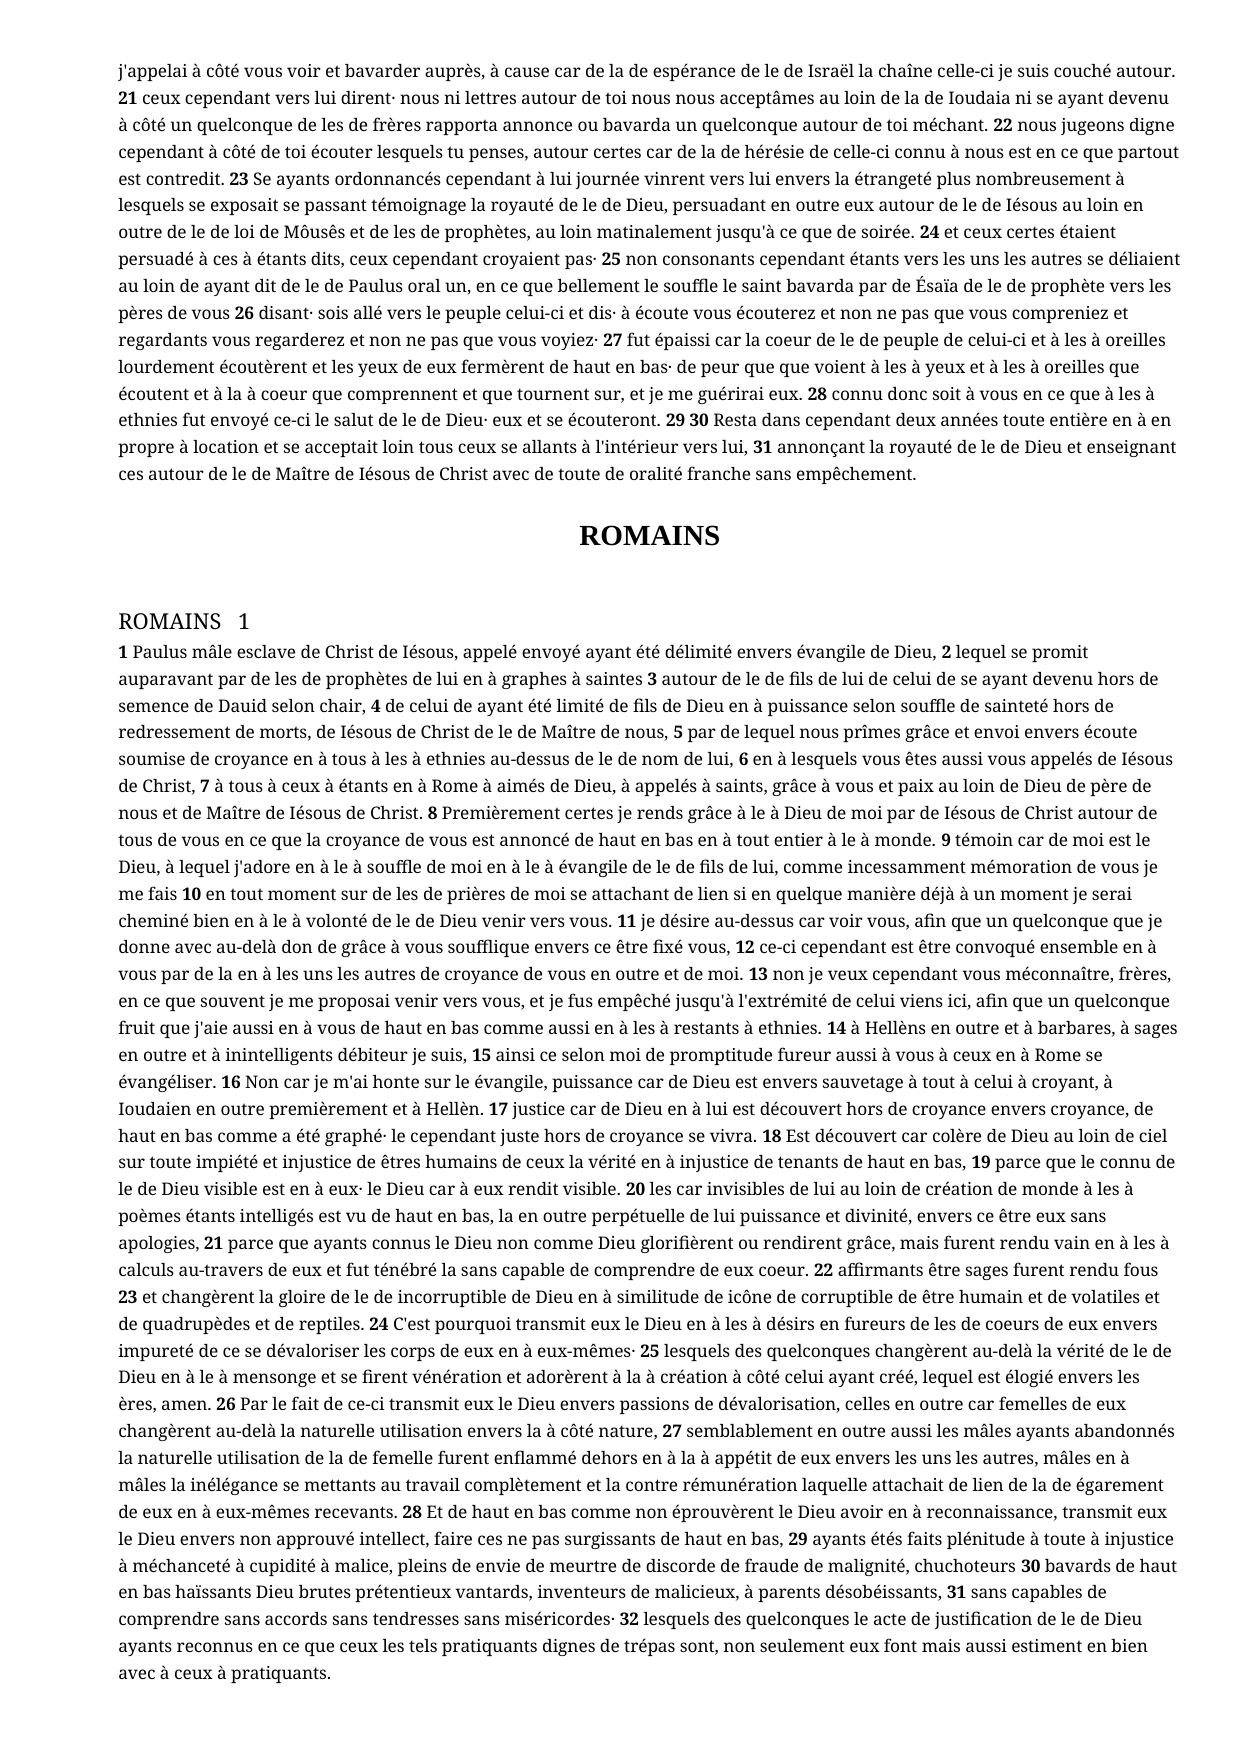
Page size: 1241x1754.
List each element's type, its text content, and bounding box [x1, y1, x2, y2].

text 1 Paulus mâle esclave de Christ de Iésous, appelé envoyé ayant été délimité envers évangile de Dieu, 2 lequel se promit auparavant par de les de prophètes de lui en à graphes à saintes 3 autour de le de fils de lui de celui de se ayant devenu hors de semence de Dauid selon chair, 4 de celui de ayant été limité de fils de Dieu en à puissance selon souffle de sainteté hors de redressement de morts, de Iésous de Christ de le de Maître de nous, 5 par de lequel nous prîmes grâce et envoi envers écoute soumise de croyance en à tous à les à ethnies au-dessus de le de nom de lui, 6 en à lesquels vous êtes aussi vous appelés de Iésous de Christ, 7 à tous à ceux à étants en à Rome à aimés de Dieu, à appelés à saints, grâce à vous et paix au loin de Dieu de père de nous et de Maître de Iésous de Christ. 8 Premièrement certes je rends grâce à le à Dieu de moi par de Iésous de Christ autour de tous de vous en ce que la croyance de vous est annoncé de haut en bas en à tout entier à le à monde. 9 témoin car de moi est le Dieu, à lequel j'adore en à le à souffle de moi en à le à évangile de le de fils de lui, comme incessamment mémoration de vous je me fais 10 en tout moment sur de les de prières de moi se attachant de lien si en quelque manière déjà à un moment je serai cheminé bien en à le à volonté de le de Dieu venir vers vous. 11 je désire au-dessus car voir vous, afin que un quelconque que je donne avec au-delà don de grâce à vous soufflique envers ce être fixé vous, 12 ce-ci cependant est être convoqué ensemble en à vous par de la en à les uns les autres de croyance de vous en outre et de moi. 13 non je veux cependant vous méconnaître, frères, en ce que souvent je me proposai venir vers vous, et je fus empêché jusqu'à l'extrémité de celui viens ici, afin que un quelconque fruit que j'aie aussi en à vous de haut en bas comme aussi en à les à restants à ethnies. 14 à Hellèns en outre et à barbares, à sages en outre et à inintelligents débiteur je suis, 15 ainsi ce selon moi de promptitude fureur aussi à vous à ceux en à Rome se évangéliser. 16 Non car je m'ai honte sur le évangile, puissance car de Dieu est envers sauvetage à tout à celui à croyant, à Ioudaien en outre premièrement et à Hellèn. 17 justice car de Dieu en à lui est découvert hors de croyance envers croyance, de haut en bas comme a été graphé· le cependant juste hors de croyance se vivra. 18 Est découvert car colère de Dieu au loin de ciel sur toute impiété et injustice de êtres humains de ceux la vérité en à injustice de tenants de haut en bas, 19 parce que le connu de le de Dieu visible est en à eux· le Dieu car à eux rendit visible. 20 les car invisibles de lui au loin de création de monde à les à poèmes étants intelligés est vu de haut en bas, la en outre perpétuelle de lui puissance et divinité, envers ce être eux sans apologies, 21 parce que ayants connus le Dieu non comme Dieu glorifièrent ou rendirent grâce, mais furent rendu vain en à les à calculs au-travers de eux et fut ténébré la sans capable de comprendre de eux coeur. 22 affirmants être sages furent rendu fous 23 et changèrent la gloire de le de incorruptible de Dieu en à similitude de icône de corruptible de être humain et de volatiles et de quadrupèdes et de reptiles. 24 C'est pourquoi transmit eux le Dieu en à les à désirs en fureurs de les de coeurs de eux envers impureté de ce se dévaloriser les corps de eux en à eux-mêmes· 25 lesquels des quelconques changèrent au-delà la vérité de le de Dieu en à le à mensonge et se firent vénération et adorèrent à la à création à côté celui ayant créé, lequel est élogié envers les ères, amen. 26 Par le fait de ce-ci transmit eux le Dieu envers passions de dévalorisation, celles en outre car femelles de eux changèrent au-delà la naturelle utilisation envers la à côté nature, 27 semblablement en outre aussi les mâles ayants abandonnés la naturelle utilisation de la de femelle furent enflammé dehors en à la à appétit de eux envers les uns les autres, mâles en à mâles la inélégance se mettants au travail complètement et la contre rémunération laquelle attachait de lien de la de égarement de eux en à eux-mêmes recevants. 28 Et de haut en bas comme non éprouvèrent le Dieu avoir en à reconnaissance, transmit eux le Dieu envers non approuvé intellect, faire ces ne pas surgissants de haut en bas, 29 ayants étés faits plénitude à toute à injustice à méchanceté à cupidité à malice, pleins de envie de meurtre de discorde de fraude de malignité, chuchoteurs 30 bavards de haut en bas haïssants Dieu brutes prétentieux vantards, inventeurs de malicieux, à parents désobéissants, 31 sans capables de comprendre sans accords sans tendresses sans miséricordes· 32 lesquels des quelconques le acte de justification de le de Dieu ayants reconnus en ce que ceux les tels pratiquants dignes de trépas sont, non seulement eux font mais aussi estiment en bien avec à ceux à pratiquants. [118, 640, 1181, 1684]
text ROMAINS 1 [118, 606, 1181, 636]
subtitle ROMAINS [118, 518, 1181, 552]
text j'appelai à côté vous voir et bavarder auprès, à cause car de la de espérance de le de Israël la chaîne celle-ci je suis couché autour. 21 ceux cependant vers lui dirent· nous ni lettres autour de toi nous nous acceptâmes au loin de la de Ioudaia ni se ayant devenu à côté un quelconque de les de frères rapporta annonce ou bavarda un quelconque autour de toi méchant. 22 nous jugeons digne cependant à côté de toi écouter lesquels tu penses, autour certes car de la de hérésie de celle-ci connu à nous est en ce que partout est contredit. 23 Se ayants ordonnancés cependant à lui journée vinrent vers lui envers la étrangeté plus nombreusement à lesquels se exposait se passant témoignage la royauté de le de Dieu, persuadant en outre eux autour de le de Iésous au loin en outre de le de loi de Môusês et de les de prophètes, au loin matinalement jusqu'à ce que de soirée. 24 et ceux certes étaient persuadé à ces à étants dits, ceux cependant croyaient pas· 25 non consonants cependant étants vers les uns les autres se déliaient au loin de ayant dit de le de Paulus oral un, en ce que bellement le souffle le saint bavarda par de Ésaïa de le de prophète vers les pères de vous 26 disant· sois allé vers le peuple celui-ci et dis· à écoute vous écouterez et non ne pas que vous compreniez et regardants vous regarderez et non ne pas que vous voyiez· 27 fut épaissi car la coeur de le de peuple de celui-ci et à les à oreilles lourdement écoutèrent et les yeux de eux fermèrent de haut en bas· de peur que que voient à les à yeux et à les à oreilles que écoutent et à la à coeur que comprennent et que tournent sur, et je me guérirai eux. 28 connu donc soit à vous en ce que à les à ethnies fut envoyé ce-ci le salut de le de Dieu· eux et se écouteront. 29 30 Resta dans cependant deux années toute entière en à en propre à location et se acceptait loin tous ceux se allants à l'intérieur vers lui, 31 annonçant la royauté de le de Dieu et enseignant ces autour de le de Maître de Iésous de Christ avec de toute de oralité franche sans empêchement. [118, 59, 1181, 486]
